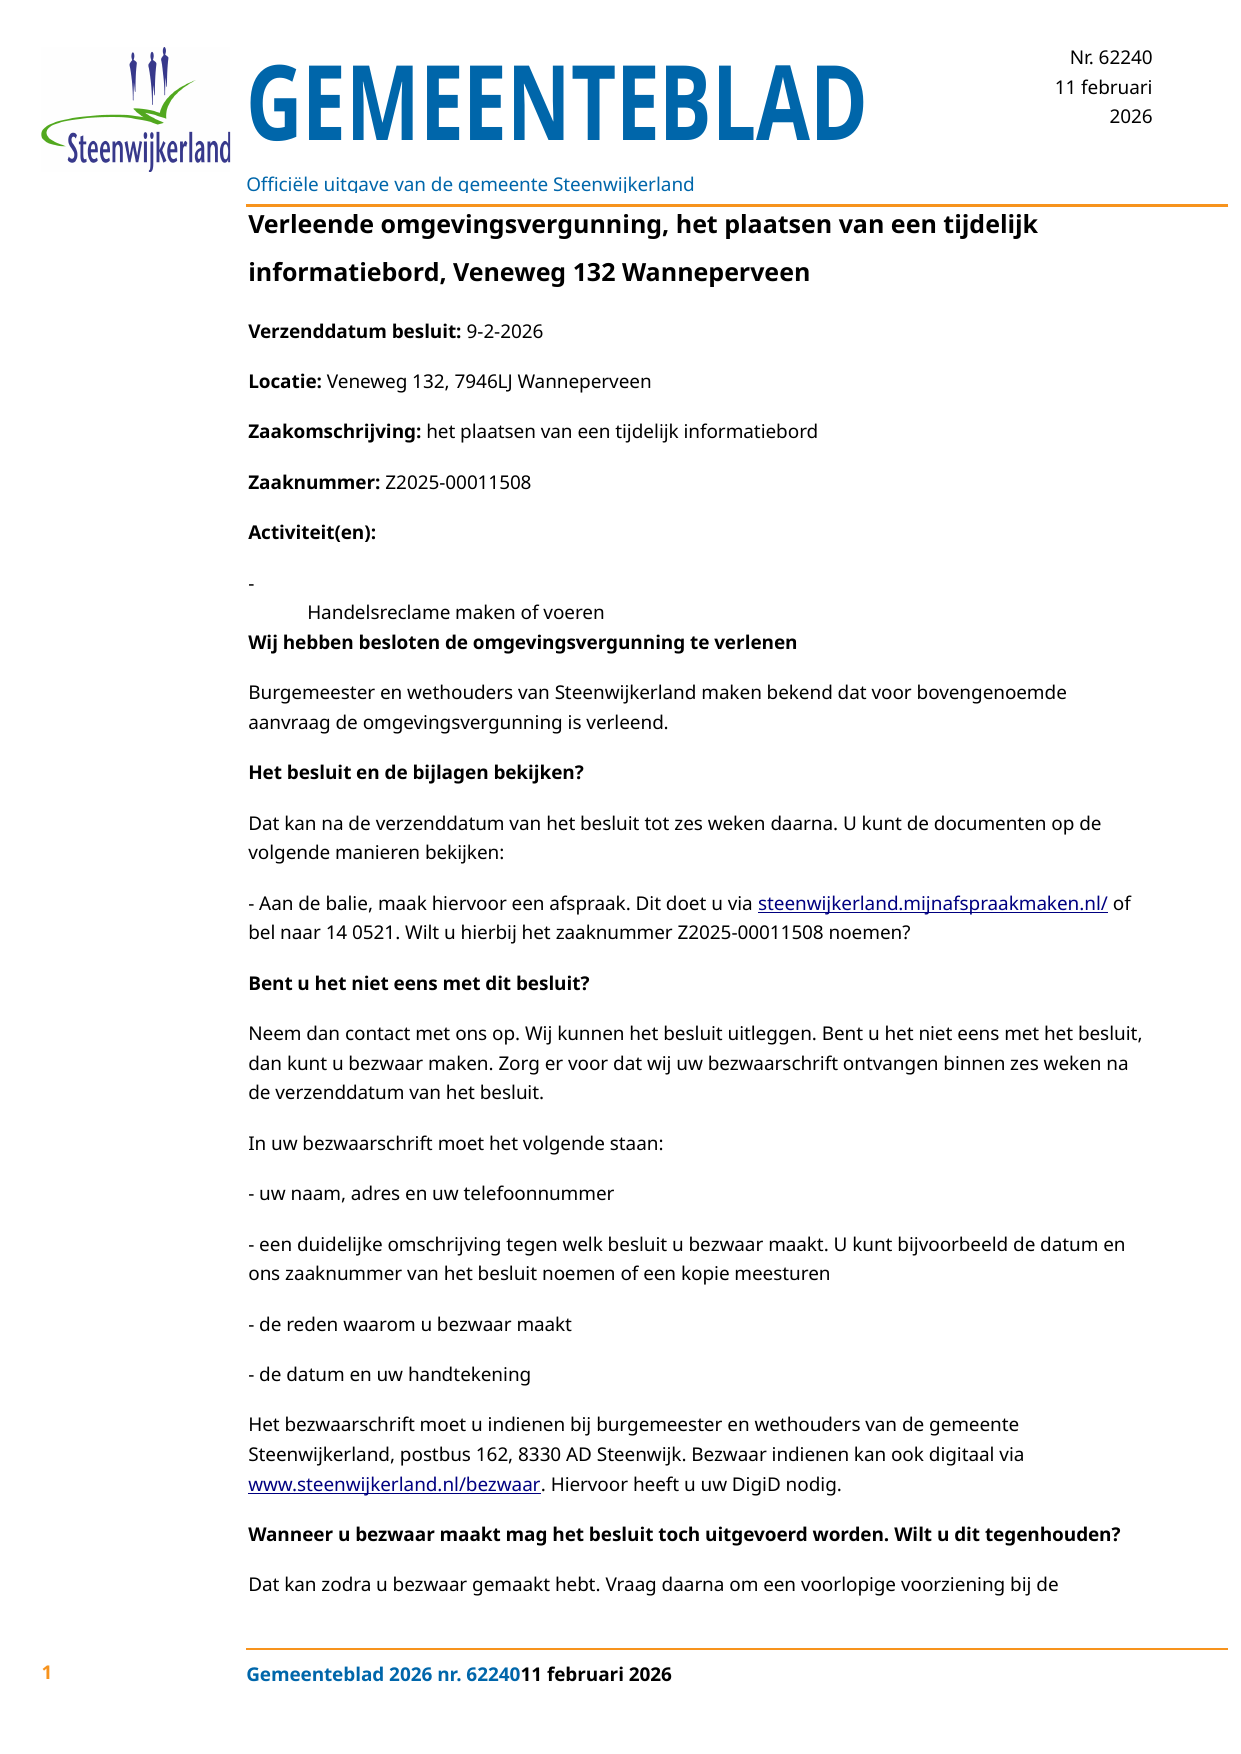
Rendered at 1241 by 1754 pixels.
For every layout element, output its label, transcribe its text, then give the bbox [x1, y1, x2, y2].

text Het bezwaarschrift moet u indienen bij burgemeester en wethouders van de gemeente Steenwijkerland, postbus 162, 8330 AD Steenwijk. Bezwaar indienen kan ook digitaal via www.steenwijkerland.nl/bezwaar. Hiervoor heeft u uw DigiD nodig. [248, 1412, 1152, 1497]
text Dat kan na de verzenddatum van het besluit tot zes weken daarna. U kunt de documenten op de volgende manieren bekijken: [248, 810, 1152, 865]
text Burgemeester en wethouders van Steenwijkerland maken bekend dat voor bovengenoemde aanvraag de omgevingsvergunning is verleend. [248, 679, 1152, 735]
text Bent u het niet eens met dit besluit? [248, 970, 1152, 996]
text - de reden waarom u bezwaar maakt [248, 1311, 1152, 1337]
text Wanneer u bezwaar maakt mag het besluit toch uitgevoerd worden. Wilt u dit tegenhouden? [248, 1521, 1152, 1547]
text Activiteit(en): [248, 519, 1152, 545]
text Zaaknummer: Z2025-00011508 [248, 469, 1152, 495]
text - uw naam, adres en uw telefoonnummer [248, 1180, 1152, 1206]
list Handelsreclame maken of voeren [248, 599, 1152, 625]
text Het besluit en de bijlagen bekijken? [248, 759, 1152, 785]
text Dat kan zodra u bezwaar gemaakt hebt. Vraag daarna om een voorlopige voorziening bij de [248, 1572, 1152, 1597]
text - Aan de balie, maak hiervoor een afspraak. Dit doet u via steenwijkerland.mijnafspraakmaken.nl/ of bel naar 14 0521. Wilt u hierbij het zaaknummer Z2025-00011508 noemen? [248, 890, 1152, 945]
text - een duidelijke omschrijving tegen welk besluit u bezwaar maakt. U kunt bijvoorbeeld de datum en ons zaaknummer van het besluit noemen of een kopie meesturen [248, 1231, 1152, 1286]
text Verleende omgevingsvergunning, het plaatsen van een tijdelijk informatiebord, Veneweg 132 Wanneperveen [248, 207, 1152, 288]
text Verzenddatum besluit: 9-2-2026 [248, 318, 1152, 344]
picture [41, 47, 231, 172]
text Neem dan contact met ons op. Wij kunnen het besluit uitleggen. Bent u het niet eens met het besluit, dan kunt u bezwaar maken. Zorg er voor dat wij uw bezwaarschrift ontvangen binnen zes weken na de verzenddatum van het besluit. [248, 1020, 1152, 1105]
text Zaakomschrijving: het plaatsen van een tijdelijk informatiebord [248, 419, 1152, 444]
text Locatie: Veneweg 132, 7946LJ Wanneperveen [248, 368, 1152, 394]
text Wij hebben besloten de omgevingsvergunning te verlenen [248, 629, 1152, 655]
text - de datum en uw handtekening [248, 1361, 1152, 1387]
text In uw bezwaarschrift moet het volgende staan: [248, 1130, 1152, 1156]
